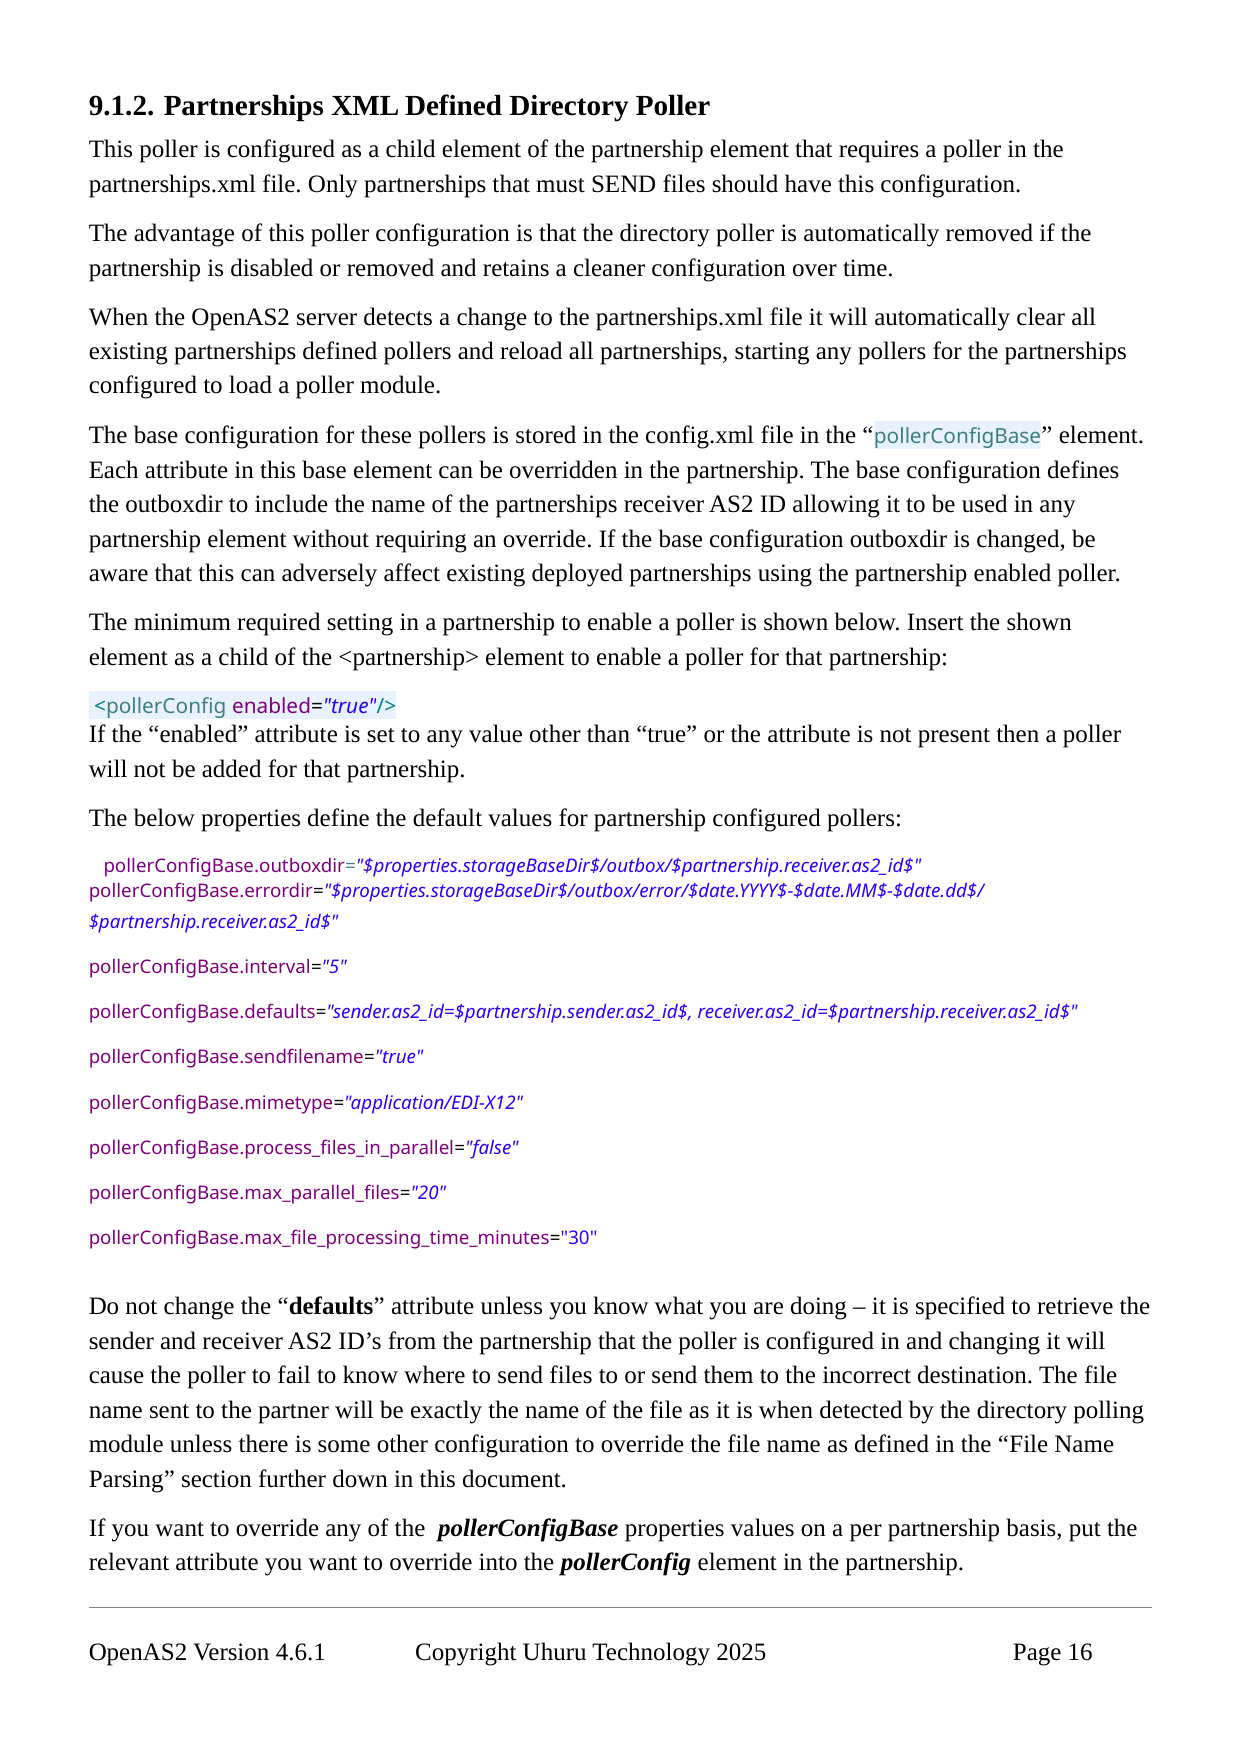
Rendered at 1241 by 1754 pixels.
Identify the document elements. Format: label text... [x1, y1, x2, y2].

subtitle Partnerships XML Defined Directory Poller [88, 88, 1152, 122]
text pollerConfigBase.mimetype="application/EDI-X12" [88, 1089, 1152, 1114]
text pollerConfigBase.sendfilename="true" [88, 1044, 1152, 1069]
text pollerConfigBase.max_parallel_files="20" [88, 1179, 1152, 1205]
text When the OpenAS2 server detects a change to the partnerships.xml file it will automatically clear all existing partnerships defined pollers and reload all partnerships, starting any pollers for the partnerships configured to load a poller module. [88, 302, 1152, 399]
text The below properties define the default values for partnership configured pollers: [88, 803, 1152, 832]
text This poller is configured as a child element of the partnership element that requires a poller in the partnerships.xml file. Only partnerships that must SEND files should have this configuration. [88, 134, 1152, 198]
text If the “enabled” attribute is set to any value other than “true” or the attribute is not present then a poller will not be added for that partnership. [88, 719, 1152, 783]
text pollerConfigBase.outboxdir="$properties.storageBaseDir$/outbox/$partnership.receiver.as2_id$" [88, 852, 1152, 877]
text If you want to override any of the pollerConfigBase properties values on a per partnership basis, put the relevant attribute you want to override into the pollerConfig element in the partnership. [88, 1513, 1152, 1576]
text pollerConfigBase.defaults="sender.as2_id=$partnership.sender.as2_id$, receiver.as2_id=$partnership.receiver.as2_id$" [88, 998, 1152, 1024]
text The advantage of this poller configuration is that the directory poller is automatically removed if the partnership is disabled or removed and retains a cleaner configuration over time. [88, 218, 1152, 281]
text pollerConfigBase.max_file_processing_time_minutes="30" [88, 1224, 1152, 1250]
text The base configuration for these pollers is stored in the config.xml file in the “pollerConfigBase” element. Each attribute in this base element can be overridden in the partnership. The base configuration defines the outboxdir to include the name of the partnerships receiver AS2 ID allowing it to be used in any partnership element without requiring an override. If the base configuration outboxdir is changed, be aware that this can adversely affect existing deployed partnerships using the partnership enabled poller. [88, 420, 1152, 587]
text pollerConfigBase.interval="5" [88, 953, 1152, 979]
text pollerConfigBase.process_files_in_parallel="false" [88, 1134, 1152, 1160]
text Do not change the “defaults” attribute unless you know what you are doing – it is specified to retrieve the sender and receiver AS2 ID’s from the partnership that the poller is configured in and changing it will cause the poller to fail to know where to send files to or send them to the incorrect destination. The file name sent to the partner will be exactly the name of the file as it is when detected by the directory polling module unless there is some other configuration to override the file name as defined in the “File Name Parsing” section further down in this document. [88, 1291, 1152, 1492]
text pollerConfigBase.errordir="$properties.storageBaseDir$/outbox/error/$date.YYYY$-$date.MM$-$date.dd$/$partnership.receiver.as2_id$" [88, 877, 1152, 934]
text The minimum required setting in a partnership to enable a poller is shown below. Insert the shown element as a child of the <partnership> element to enable a poller for that partnership: [88, 607, 1152, 671]
text <pollerConfig enabled="true"/> [88, 691, 1152, 719]
